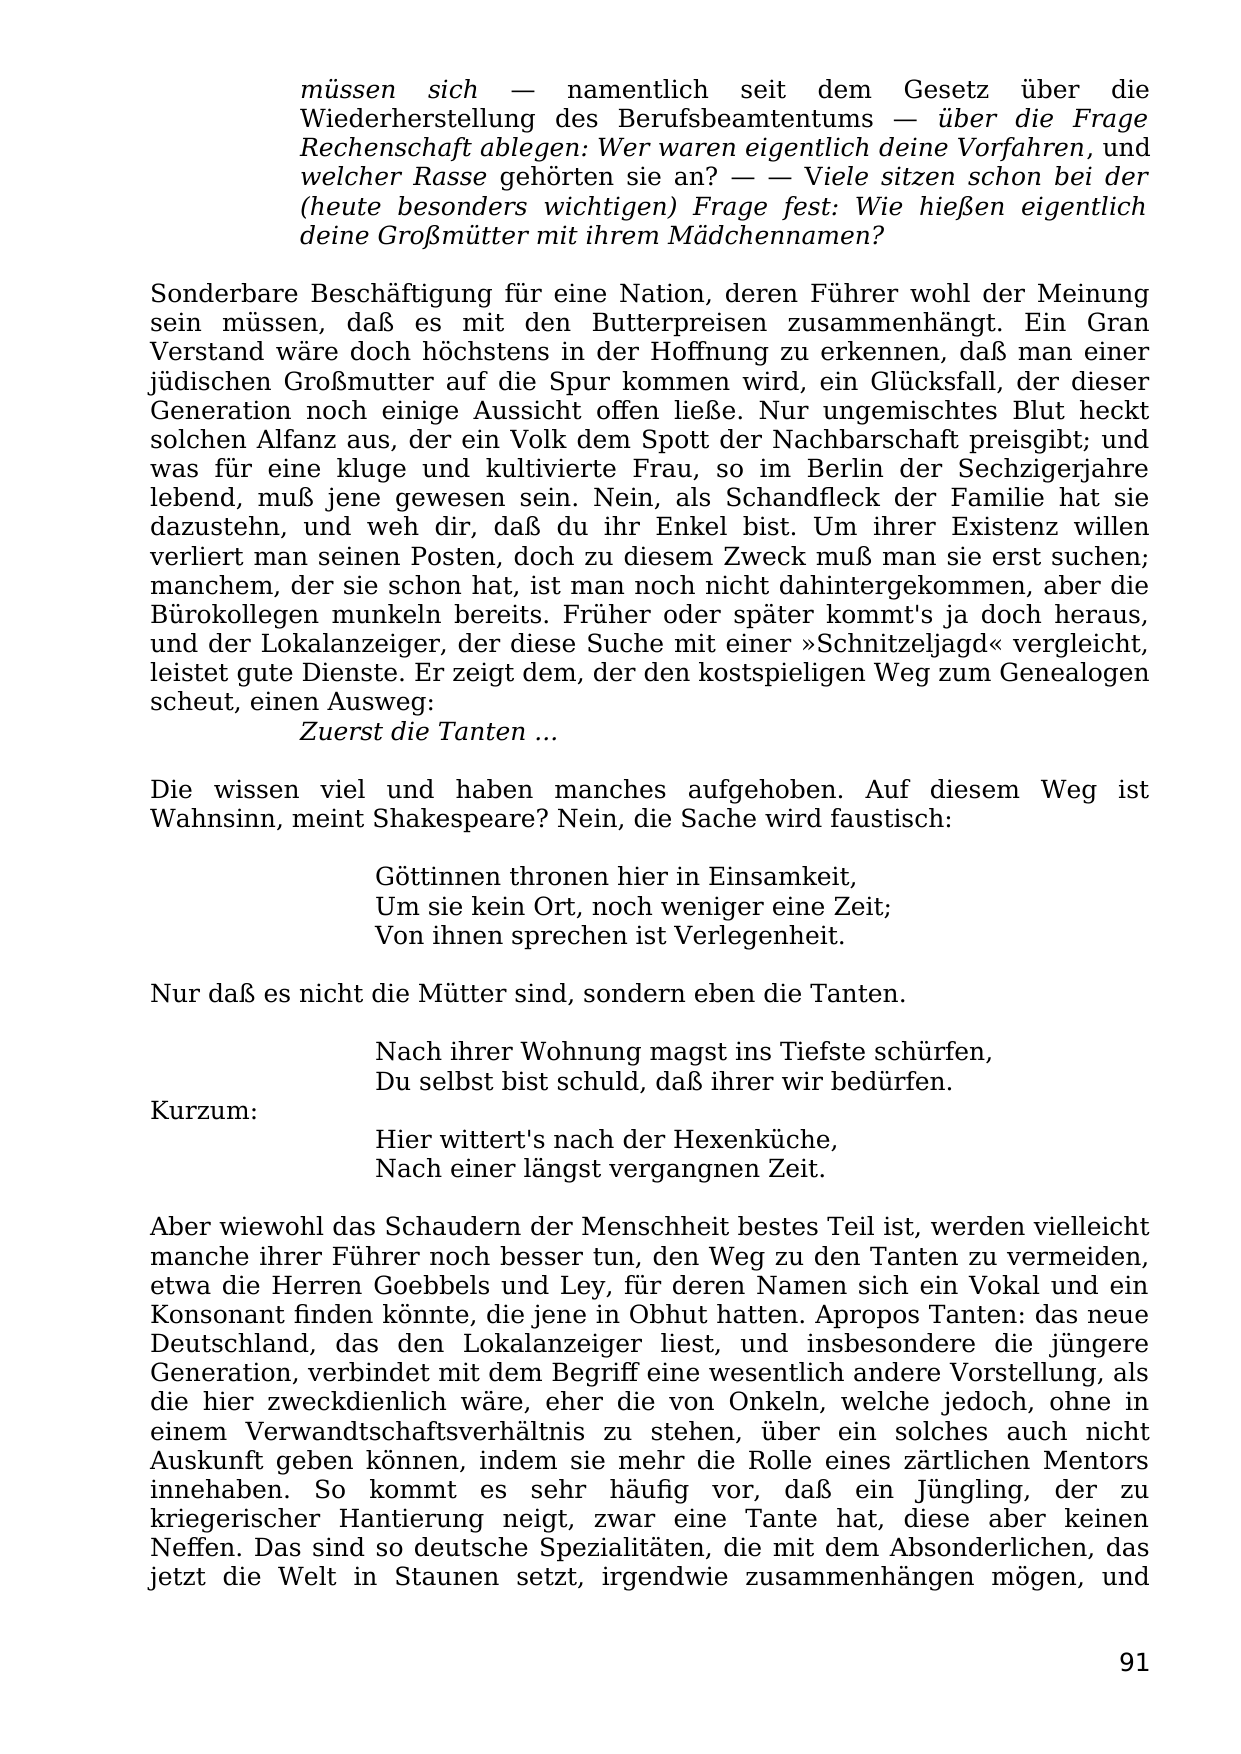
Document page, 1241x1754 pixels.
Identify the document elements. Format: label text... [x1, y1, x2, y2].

text Um sie kein Ort, noch weniger eine Zeit; [375, 892, 1151, 921]
text Kurzum: [150, 1096, 1151, 1125]
text Von ihnen sprechen ist Verlegenheit. [375, 921, 1151, 950]
text Nur daß es nicht die Mütter sind, sondern eben die Tanten. [150, 979, 1151, 1008]
text Zuerst die Tanten ... [300, 717, 1151, 746]
text Die wissen viel und haben manches aufgehoben. Auf diesem Weg ist Wahnsinn, meint Shakespeare? Nein, die Sache wird faustisch: [150, 775, 1151, 833]
text Nach einer längst vergangnen Zeit. [375, 1154, 1151, 1183]
text Nach ihrer Wohnung magst ins Tiefste schürfen, [375, 1037, 1151, 1067]
text Sonderbare Beschäftigung für eine Nation, deren Führer wohl der Meinung sein müssen, daß es mit den Butterpreisen zusammenhängt. Ein Gran Verstand wäre doch höchstens in der Hoffnung zu erkennen, daß man einer jüdischen Großmutter auf die Spur kommen wird, ein Glücksfall, der dieser Generation noch einige Aussicht offen ließe. Nur ungemischtes Blut heckt solchen Alfanz aus, der ein Volk dem Spott der Nachbarschaft preisgibt; und was für eine kluge und kultivierte Frau, so im Berlin der Sechzigerjahre lebend, muß jene gewesen sein. Nein, als Schandfleck der Familie hat sie dazustehn, und weh dir, daß du ihr Enkel bist. Um ihrer Existenz willen verliert man seinen Posten, doch zu diesem Zweck muß man sie erst suchen; manchem, der sie schon hat, ist man noch nicht dahintergekommen, aber die Bürokollegen munkeln bereits. Früher oder später kommt's ja doch heraus, und der Lokalanzeiger, der diese Suche mit einer »Schnitzeljagd« vergleicht, leistet gute Dienste. Er zeigt dem, der den kostspieligen Weg zum Genealogen scheut, einen Ausweg: [150, 279, 1151, 717]
text Aber wiewohl das Schaudern der Menschheit bestes Teil ist, werden vielleicht manche ihrer Führer noch besser tun, den Weg zu den Tanten zu vermeiden, etwa die Herren Goebbels und Ley, für deren Namen sich ein Vokal und ein Konsonant finden könnte, die jene in Obhut hatten. Apropos Tanten: das neue Deutschland, das den Lokalanzeiger liest, und insbesondere die jüngere Generation, verbindet mit dem Begriff eine wesentlich andere Vorstellung, als die hier zweckdienlich wäre, eher die von Onkeln, welche jedoch, ohne in einem Verwandtschaftsverhältnis zu stehen, über ein solches auch nicht Auskunft geben können, indem sie mehr die Rolle eines zärtlichen Mentors innehaben. So kommt es sehr häufig vor, daß ein Jüngling, der zu kriegerischer Hantierung neigt, zwar eine Tante hat, diese aber keinen Neffen. Das sind so deutsche Spezialitäten, die mit dem Absonderlichen, das jetzt die Welt in Staunen setzt, irgendwie zusammenhängen mögen, und [150, 1212, 1151, 1592]
text müssen sich — namentlich seit dem Gesetz über die Wiederherstellung des Berufsbeamtentums — über die Frage Rechenschaft ablegen: Wer waren eigentlich deine Vorfahren, und welcher Rasse gehörten sie an? — — Viele sitzen schon bei der (heute besonders wichtigen) Frage fest: Wie hießen eigentlich deine Großmütter mit ihrem Mädchennamen? [300, 75, 1151, 250]
text Du selbst bist schuld, daß ihrer wir bedürfen. [375, 1067, 1151, 1096]
text Hier wittert's nach der Hexenküche, [375, 1125, 1151, 1154]
text Göttinnen thronen hier in Einsamkeit, [375, 862, 1151, 892]
